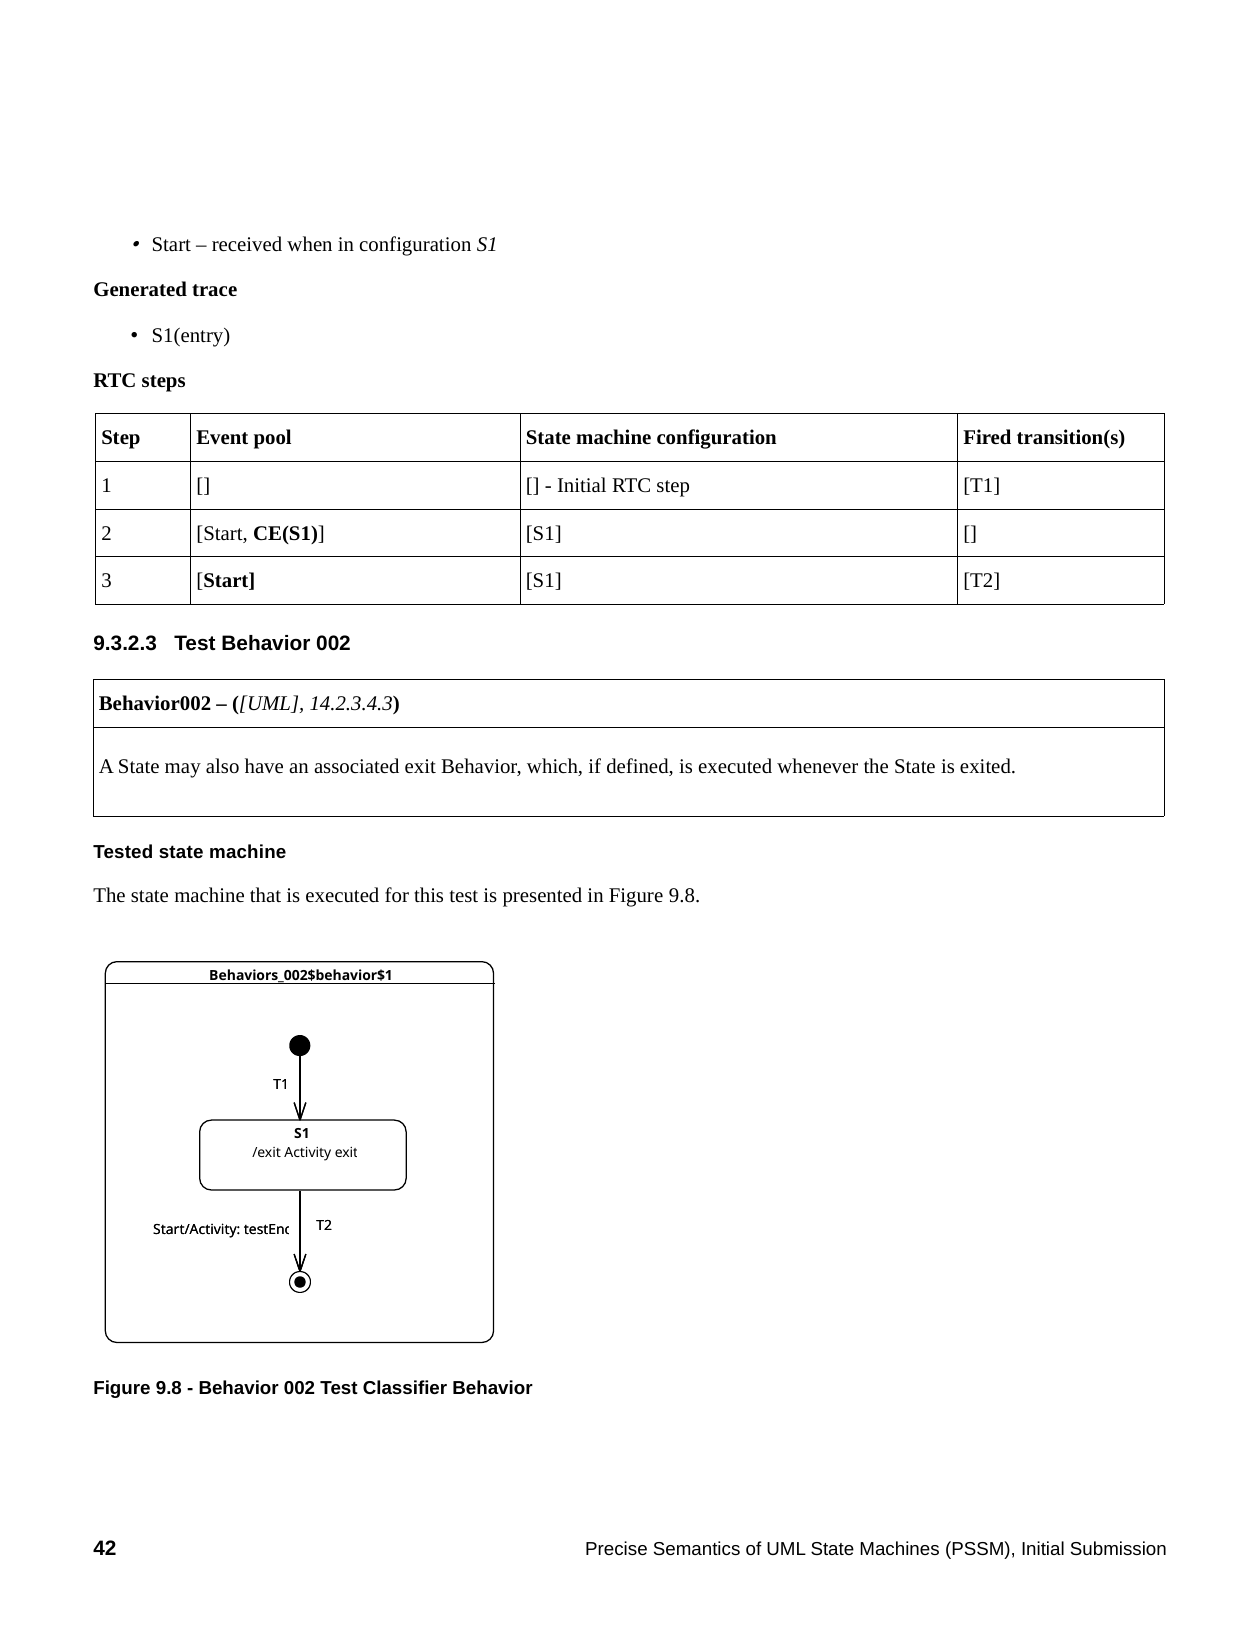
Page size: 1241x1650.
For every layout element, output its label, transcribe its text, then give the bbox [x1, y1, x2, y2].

table_cell [] - Initial RTC step [521, 462, 957, 509]
subtitle Test Behavior 002 [93, 629, 1164, 654]
table_cell [] [958, 510, 1164, 556]
text The state machine that is executed for this test is presented in Figure 9.8. [93, 883, 1164, 907]
table_cell [T1] [958, 462, 1164, 509]
table_cell [T2] [958, 557, 1164, 604]
table_cell 2 [96, 510, 190, 556]
table_header Event pool [191, 414, 520, 461]
subtitle Tested state machine [93, 841, 1164, 862]
text Generated trace [93, 277, 1164, 301]
table_cell [S1] [521, 557, 957, 604]
list Start – received when in configuration S1 [131, 231, 1164, 256]
list S1(entry) [131, 322, 1164, 347]
table_header Fired transition(s) [958, 414, 1164, 461]
table_header Behavior002 – ([UML], 14.2.3.4.3) [94, 680, 1164, 727]
table_cell [Start, CE(S1)] [191, 510, 520, 556]
table_cell [] [191, 462, 520, 509]
table_cell [Start] [191, 557, 520, 604]
table_cell 3 [96, 557, 190, 604]
table_cell A State may also have an associated exit Behavior, which, if defined, is executed whenever the State is exited. [94, 728, 1164, 816]
table_cell [S1] [521, 510, 957, 556]
table_header Step [96, 414, 190, 461]
text Figure 9.8 - Behavior 002 Test Classifier Behavior [93, 1377, 586, 1398]
table_header State machine configuration [521, 414, 957, 461]
text RTC steps [93, 368, 1164, 392]
table_cell 1 [96, 462, 190, 509]
